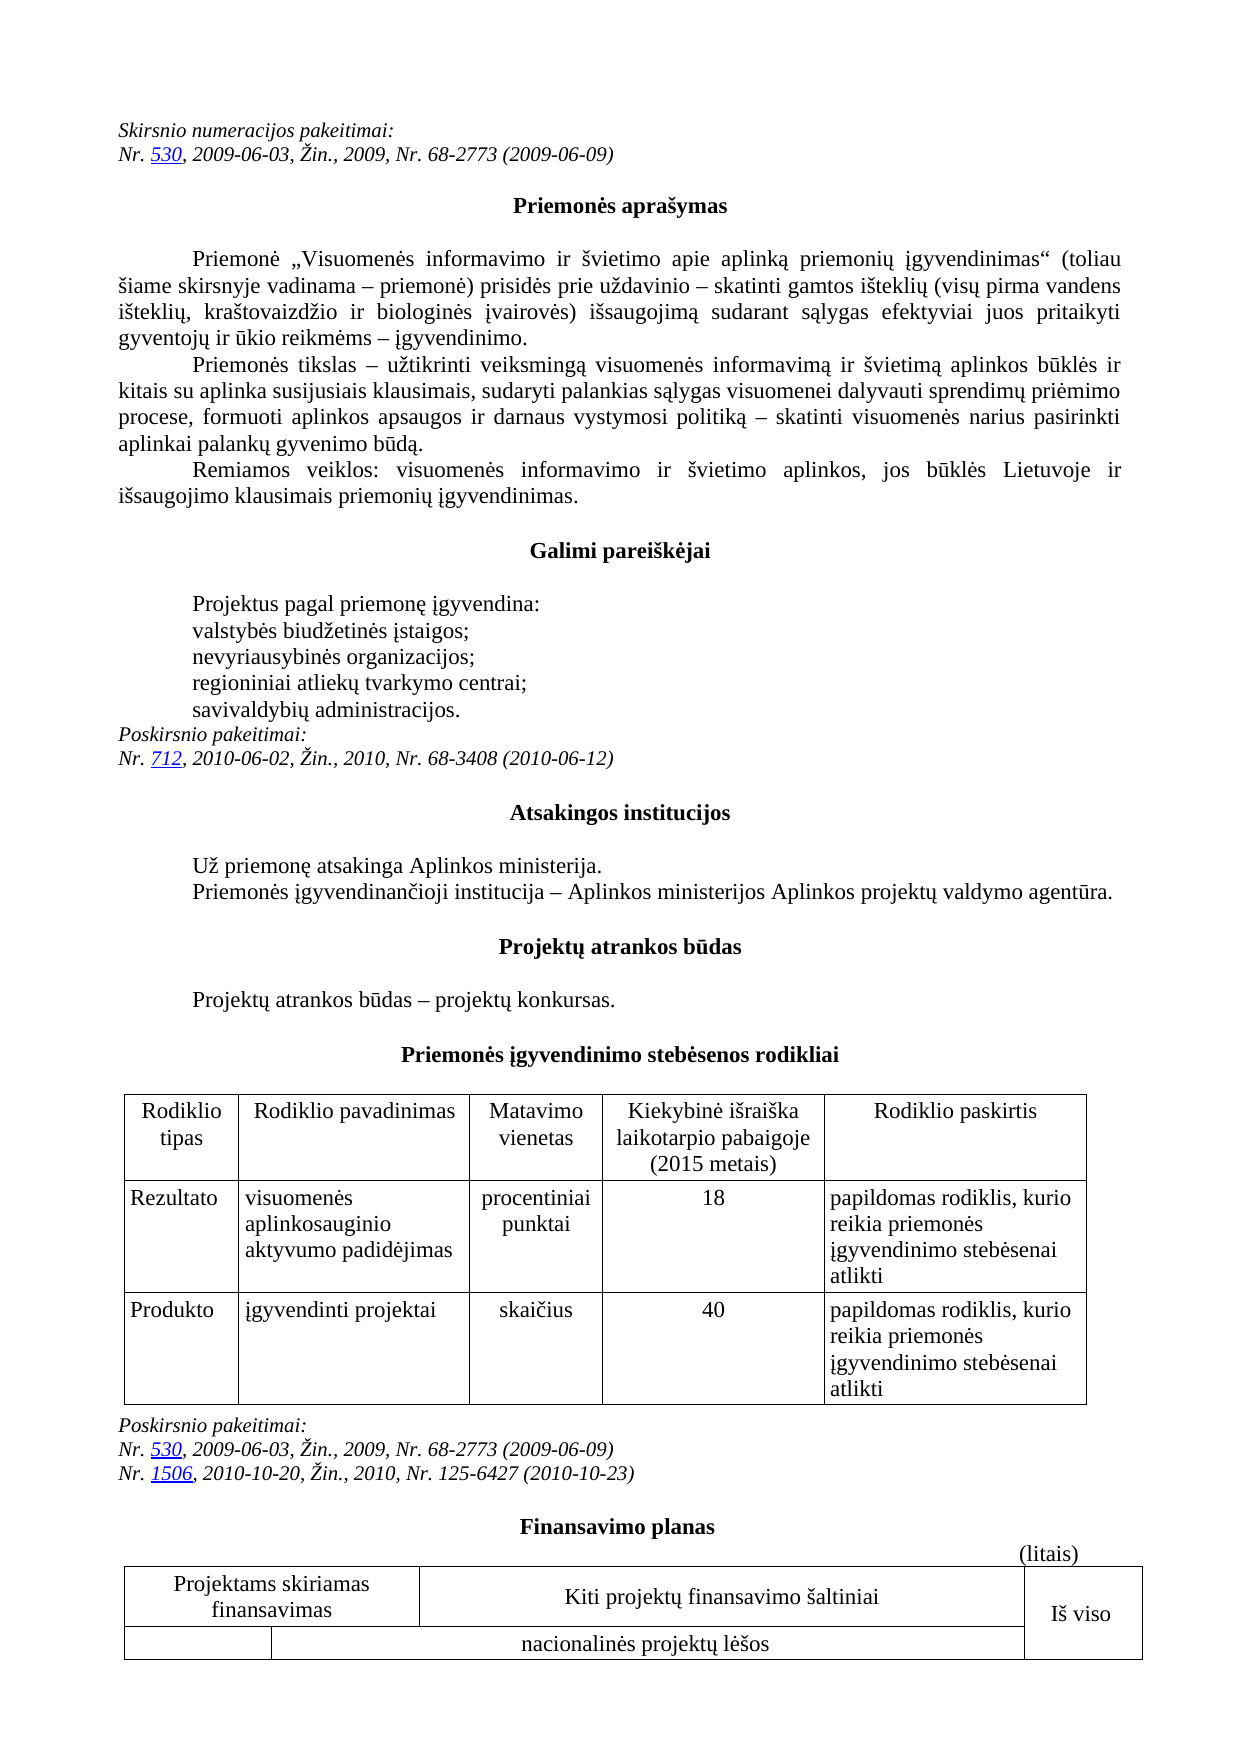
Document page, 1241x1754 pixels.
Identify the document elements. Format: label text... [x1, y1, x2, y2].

table_cell papildomas rodiklis, kurio reikia priemonės įgyvendinimo stebėsenai atlikti [825, 1181, 1086, 1292]
text Priemonės įgyvendinimo stebėsenos rodikliai [118, 1041, 1122, 1067]
text Priemonės tikslas – užtikrinti veiksmingą visuomenės informavimą ir švietimą aplinkos būklės ir kitais su aplinka susijusiais klausimais, sudaryti palankias sąlygas visuomenei dalyvauti sprendimų priėmimo procese, formuoti aplinkos apsaugos ir darnaus vystymosi politiką – skatinti visuomenės narius pasirinkti aplinkai palankų gyvenimo būdą. [118, 351, 1122, 456]
text Skirsnio numeracijos pakeitimai: [118, 118, 1122, 142]
table_cell procentiniai punktai [470, 1181, 602, 1292]
table_cell nacionalinės projektų lėšos [272, 1627, 1024, 1659]
text Finansavimo planas [118, 1513, 1122, 1540]
text Nr. 1506, 2010-10-20, Žin., 2010, Nr. 125-6427 (2010-10-23) [118, 1461, 1122, 1485]
table_header Matavimo vienetas [470, 1095, 602, 1179]
text Remiamos veiklos: visuomenės informavimo ir švietimo aplinkos, jos būklės Lietuvoje ir išsaugojimo klausimais priemonių įgyvendinimas. [118, 456, 1122, 509]
table_cell 40 [603, 1293, 824, 1404]
table_cell Produkto [125, 1293, 238, 1404]
table_header Rodiklio paskirtis [825, 1095, 1086, 1179]
text Priemonė „Visuomenės informavimo ir švietimo apie aplinką priemonių įgyvendinimas“ (toliau šiame skirsnyje vadinama – priemonė) prisidės prie uždavinio – skatinti gamtos išteklių (visų pirma vandens išteklių, kraštovaizdžio ir biologinės įvairovės) išsaugojimą sudarant sąlygas efektyviai juos pritaikyti gyventojų ir ūkio reikmėms – įgyvendinimo. [118, 245, 1122, 351]
table_cell visuomenės aplinkosauginio aktyvumo padidėjimas [239, 1181, 469, 1292]
table_cell papildomas rodiklis, kurio reikia priemonės įgyvendinimo stebėsenai atlikti [825, 1293, 1086, 1404]
text Nr. 530, 2009-06-03, Žin., 2009, Nr. 68-2773 (2009-06-09) [118, 1437, 1122, 1461]
table_header Iš viso [1025, 1567, 1142, 1659]
text Atsakingos institucijos [118, 799, 1122, 825]
table_header Rodiklio tipas [125, 1095, 238, 1179]
text Projektus pagal priemonę įgyvendina: [118, 590, 1122, 617]
table_header Rodiklio pavadinimas [239, 1095, 469, 1179]
text savivaldybių administracijos. [118, 696, 1122, 722]
text Priemonės aprašymas [118, 193, 1122, 219]
table_cell [125, 1627, 271, 1659]
text valstybės biudžetinės įstaigos; [118, 617, 1122, 643]
text Priemonės įgyvendinančioji institucija – Aplinkos ministerijos Aplinkos projektų valdymo agentūra. [118, 878, 1122, 904]
text Projektų atrankos būdas [118, 933, 1122, 959]
text Poskirsnio pakeitimai: [118, 722, 1122, 746]
table_cell skaičius [470, 1293, 602, 1404]
text regioniniai atliekų tvarkymo centrai; [118, 669, 1122, 696]
table_header Projektams skiriamas finansavimas [125, 1567, 419, 1626]
text Nr. 712, 2010-06-02, Žin., 2010, Nr. 68-3408 (2010-06-12) [118, 746, 1122, 770]
text (litais) [118, 1540, 1122, 1566]
table_cell 18 [603, 1181, 824, 1292]
text nevyriausybinės organizacijos; [118, 643, 1122, 669]
table_cell įgyvendinti projektai [239, 1293, 469, 1404]
table_cell Rezultato [125, 1181, 238, 1292]
text Nr. 530, 2009-06-03, Žin., 2009, Nr. 68-2773 (2009-06-09) [118, 142, 1122, 166]
text Galimi pareiškėjai [118, 538, 1122, 564]
table_header Kiti projektų finansavimo šaltiniai [420, 1567, 1024, 1626]
table_header Kiekybinė išraiška laikotarpio pabaigoje (2015 metais) [603, 1095, 824, 1179]
text Projektų atrankos būdas – projektų konkursas. [118, 986, 1122, 1012]
text Poskirsnio pakeitimai: [118, 1412, 1122, 1437]
text Už priemonę atsakinga Aplinkos ministerija. [118, 852, 1122, 878]
